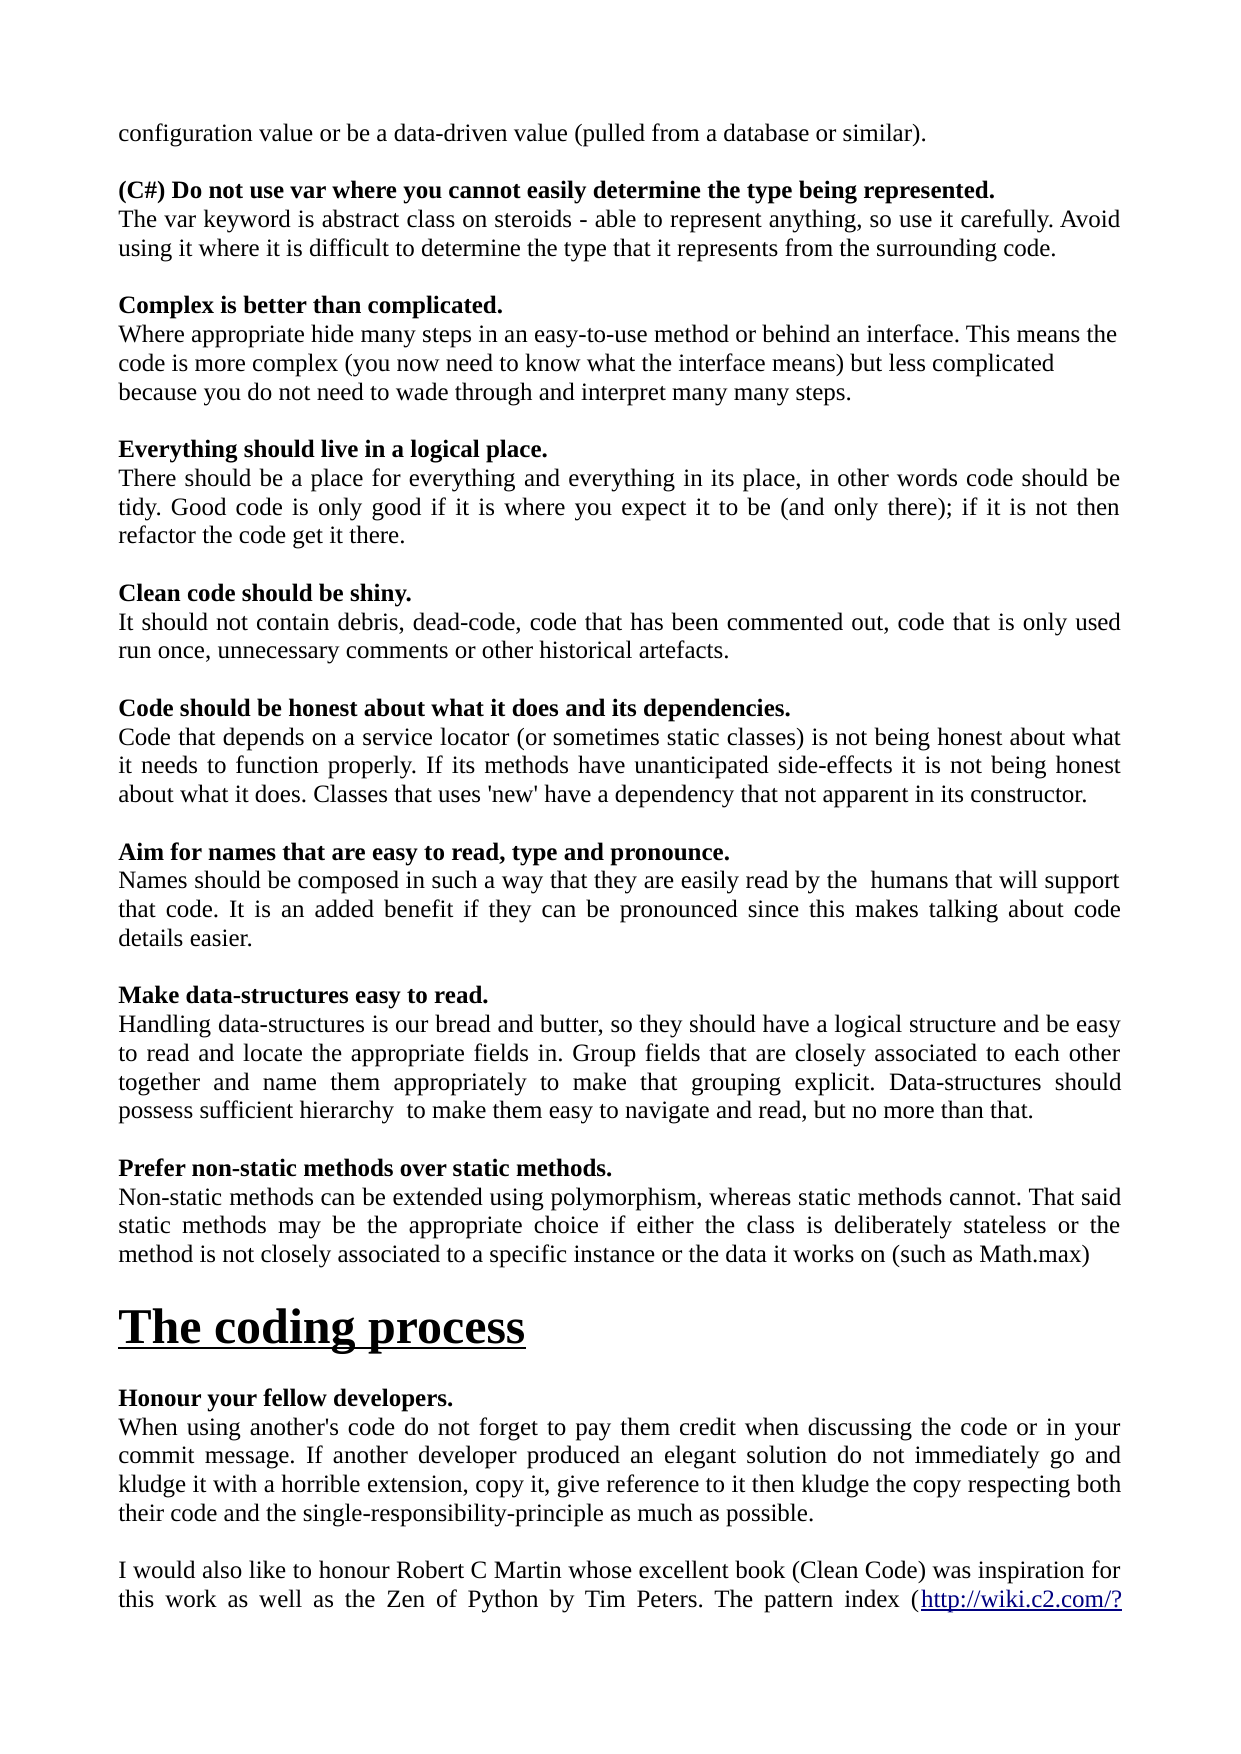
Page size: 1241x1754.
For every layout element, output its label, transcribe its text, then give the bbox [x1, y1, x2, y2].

text Complex is better than complicated. [118, 291, 1122, 319]
text configuration value or be a data-driven value (pulled from a database or similar). [118, 118, 1122, 147]
text Non-static methods can be extended using polymorphism, whereas static methods cannot. That said static methods may be the appropriate choice if either the class is deliberately stateless or the method is not closely associated to a specific instance or the data it works on (such as Math.max) [118, 1182, 1122, 1268]
text Make data-structures easy to read. [118, 981, 1122, 1009]
text Prefer non-static methods over static methods. [118, 1153, 1122, 1182]
text There should be a place for everything and everything in its place, in other words code should be tidy. Good code is only good if it is where you expect it to be (and only there); if it is not then refactor the code get it there. [118, 463, 1122, 549]
text Everything should live in a logical place. [118, 434, 1122, 463]
text I would also like to honour Robert C Martin whose excellent book (Clean Code) was inspiration for this work as well as the Zen of Python by Tim Peters. The pattern index (http://wiki.c2.com/? [118, 1556, 1122, 1613]
text The coding process [118, 1297, 1122, 1354]
text Where appropriate hide many steps in an easy-to-use method or behind an interface. This means the code is more complex (you now need to know what the interface means) but less complicated because you do not need to wade through and interpret many many steps. [118, 319, 1122, 406]
text When using another's code do not forget to pay them credit when discussing the code or in your commit message. If another developer produced an elegant solution do not immediately go and kludge it with a horrible extension, copy it, give reference to it then kludge the copy respecting both their code and the single-responsibility-principle as much as possible. [118, 1412, 1122, 1527]
text (C#) Do not use var where you cannot easily determine the type being represented. [118, 176, 1122, 204]
text Code should be honest about what it does and its dependencies. [118, 693, 1122, 722]
text The var keyword is abstract class on steroids - able to represent anything, so use it carefully. Avoid using it where it is difficult to determine the type that it represents from the surrounding code. [118, 204, 1122, 262]
text Aim for names that are easy to read, type and pronounce. [118, 837, 1122, 866]
text Clean code should be shiny. [118, 578, 1122, 607]
text Handling data-structures is our bread and butter, so they should have a logical structure and be easy to read and locate the appropriate fields in. Group fields that are closely associated to each other together and name them appropriately to make that grouping explicit. Data-structures should possess sufficient hierarchy to make them easy to navigate and read, but no more than that. [118, 1009, 1122, 1124]
text Names should be composed in such a way that they are easily read by the humans that will support that code. It is an added benefit if they can be pronounced since this makes talking about code details easier. [118, 866, 1122, 952]
text It should not contain debris, dead-code, code that has been commented out, code that is only used run once, unnecessary comments or other historical artefacts. [118, 607, 1122, 664]
text Honour your fellow developers. [118, 1383, 1122, 1412]
text Code that depends on a service locator (or sometimes static classes) is not being honest about what it needs to function properly. If its methods have unanticipated side-effects it is not being honest about what it does. Classes that uses 'new' have a dependency that not apparent in its constructor. [118, 722, 1122, 808]
